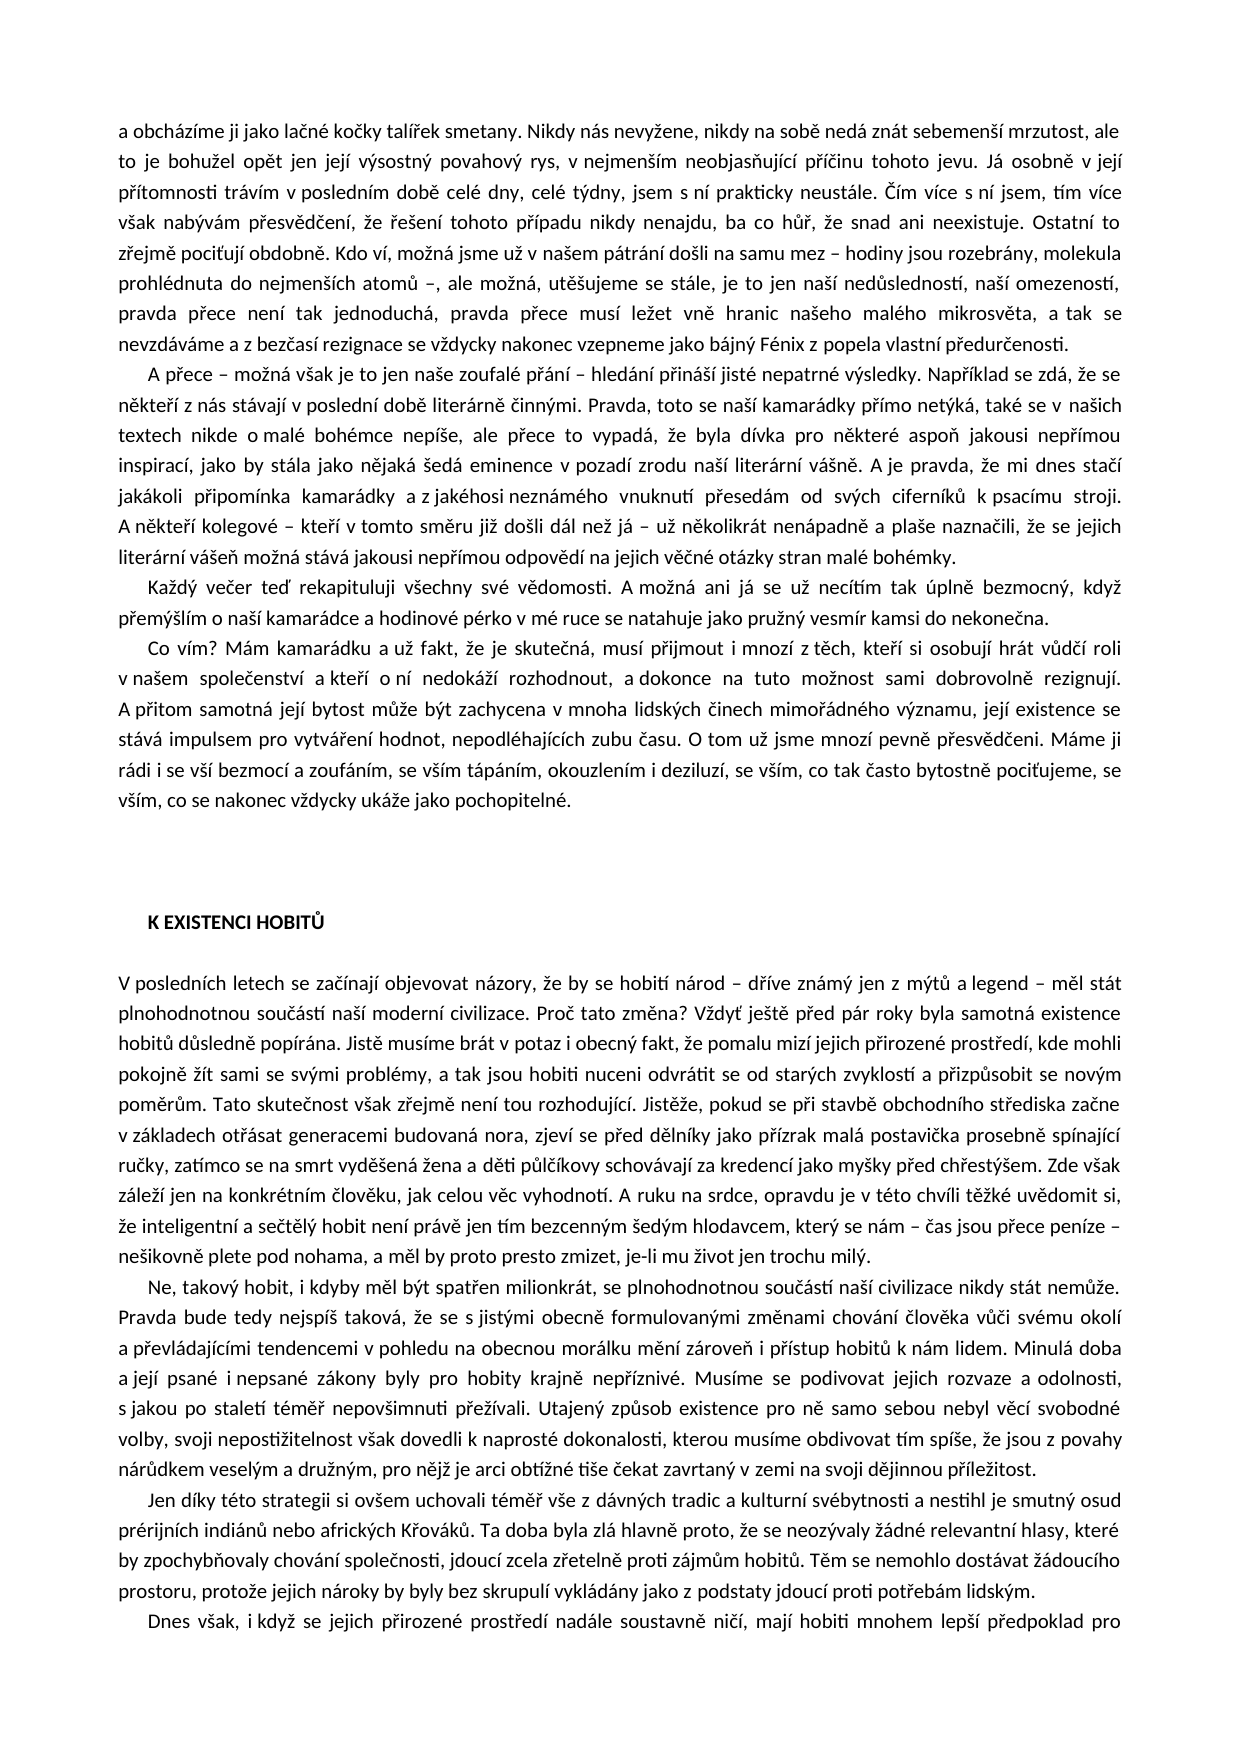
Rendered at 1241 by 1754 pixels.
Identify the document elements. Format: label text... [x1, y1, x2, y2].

text a obcházíme ji jako lačné kočky talířek smetany. Nikdy nás nevyžene, nikdy na sobě nedá znát sebemenší mrzutost, ale to je bohužel opět jen její výsostný povahový rys, v nejmenším neobjasňující příčinu tohoto jevu. Já osobně v její přítomnosti trávím v posledním době celé dny, celé týdny, jsem s ní prakticky neustále. Čím více s ní jsem, tím více však nabývám přesvědčení, že řešení tohoto případu nikdy nenajdu, ba co hůř, že snad ani neexistuje. Ostatní to zřejmě pociťují obdobně. Kdo ví, možná jsme už v našem pátrání došli na samu mez – hodiny jsou rozebrány, molekula prohlédnuta do nejmenších atomů –, ale možná, utěšujeme se stále, je to jen naší nedůsledností, naší omezeností, pravda přece není tak jednoduchá, pravda přece musí ležet vně hranic našeho malého mikrosvěta, a tak se nevzdáváme a z bezčasí rezignace se vždycky nakonec vzepneme jako bájný Fénix z popela vlastní předurčenosti. [118, 118, 1122, 356]
text Co vím? Mám kamarádku a už fakt, že je skutečná, musí přijmout i mnozí z těch, kteří si osobují hrát vůdčí roli v našem společenství a kteří o ní nedokáží rozhodnout, a dokonce na tuto možnost sami dobrovolně rezignují. A přitom samotná její bytost může být zachycena v mnoha lidských činech mimořádného významu, její existence se stává impulsem pro vytváření hodnot, nepodléhajících zubu času. O tom už jsme mnozí pevně přesvědčeni. Máme ji rádi i se vší bezmocí a zoufáním, se vším tápáním, okouzlením i deziluzí, se vším, co tak často bytostně pociťujeme, se vším, co se nakonec vždycky ukáže jako pochopitelné. [118, 635, 1122, 813]
text K EXISTENCI HOBITŮ [148, 909, 1122, 934]
text Ne, takový hobit, i kdyby měl být spatřen milionkrát, se plnohodnotnou součástí naší civilizace nikdy stát nemůže. Pravda bude tedy nejspíš taková, že se s jistými obecně formulovanými změnami chování člověka vůči svému okolí a převládajícími tendencemi v pohledu na obecnou morálku mění zároveň i přístup hobitů k nám lidem. Minulá doba a její psané i nepsané zákony byly pro hobity krajně nepříznivé. Musíme se podivovat jejich rozvaze a odolnosti, s jakou po staletí téměř nepovšimnuti přežívali. Utajený způsob existence pro ně samo sebou nebyl věcí svobodné volby, svoji nepostižitelnost však dovedli k naprosté dokonalosti, kterou musíme obdivovat tím spíše, že jsou z povahy nárůdkem veselým a družným, pro nějž je arci obtížné tiše čekat zavrtaný v zemi na svoji dějinnou příležitost. [118, 1274, 1122, 1482]
text Každý večer teď rekapituluji všechny své vědomosti. A možná ani já se už necítím tak úplně bezmocný, když přemýšlím o naší kamarádce a hodinové pérko v mé ruce se natahuje jako pružný vesmír kamsi do nekonečna. [118, 574, 1122, 630]
text Jen díky této strategii si ovšem uchovali téměř vše z dávných tradic a kulturní svébytnosti a nestihl je smutný osud prérijních indiánů nebo afrických Křováků. Ta doba byla zlá hlavně proto, že se neozývaly žádné relevantní hlasy, které by zpochybňovaly chování společnosti, jdoucí zcela zřetelně proti zájmům hobitů. Těm se nemohlo dostávat žádoucího prostoru, protože jejich nároky by byly bez skrupulí vykládány jako z podstaty jdoucí proti potřebám lidským. [118, 1487, 1122, 1603]
text Dnes však, i když se jejich přirozené prostředí nadále soustavně ničí, mají hobiti mnohem lepší předpoklad pro [118, 1608, 1122, 1634]
text A přece – možná však je to jen naše zoufalé přání – hledání přináší jisté nepatrné výsledky. Například se zdá, že se někteří z nás stávají v poslední době literárně činnými. Pravda, toto se naší kamarádky přímo netýká, také se v našich textech nikde o malé bohémce nepíše, ale přece to vypadá, že byla dívka pro některé aspoň jakousi nepřímou inspirací, jako by stála jako nějaká šedá eminence v pozadí zrodu naší literární vášně. A je pravda, že mi dnes stačí jakákoli připomínka kamarádky a z jakéhosi neznámého vnuknutí přesedám od svých ciferníků k psacímu stroji. A někteří kolegové – kteří v tomto směru již došli dál než já – už několikrát nenápadně a plaše naznačili, že se jejich literární vášeň možná stává jakousi nepřímou odpovědí na jejich věčné otázky stran malé bohémky. [118, 361, 1122, 569]
text V posledních letech se začínají objevovat názory, že by se hobití národ – dříve známý jen z mýtů a legend – měl stát plnohodnotnou součástí naší moderní civilizace. Proč tato změna? Vždyť ještě před pár roky byla samotná existence hobitů důsledně popírána. Jistě musíme brát v potaz i obecný fakt, že pomalu mizí jejich přirozené prostředí, kde mohli pokojně žít sami se svými problémy, a tak jsou hobiti nuceni odvrátit se od starých zvyklostí a přizpůsobit se novým poměrům. Tato skutečnost však zřejmě není tou rozhodující. Jistěže, pokud se při stavbě obchodního střediska začne v základech otřásat generacemi budovaná nora, zjeví se před dělníky jako přízrak malá postavička prosebně spínající ručky, zatímco se na smrt vyděšená žena a děti půlčíkovy schovávají za kredencí jako myšky před chřestýšem. Zde však záleží jen na konkrétním člověku, jak celou věc vyhodnotí. A ruku na srdce, opravdu je v této chvíli těžké uvědomit si, že inteligentní a sečtělý hobit není právě jen tím bezcenným šedým hlodavcem, který se nám – čas jsou přece peníze – nešikovně plete pod nohama, a měl by proto presto zmizet, je-li mu život jen trochu milý. [118, 970, 1122, 1269]
